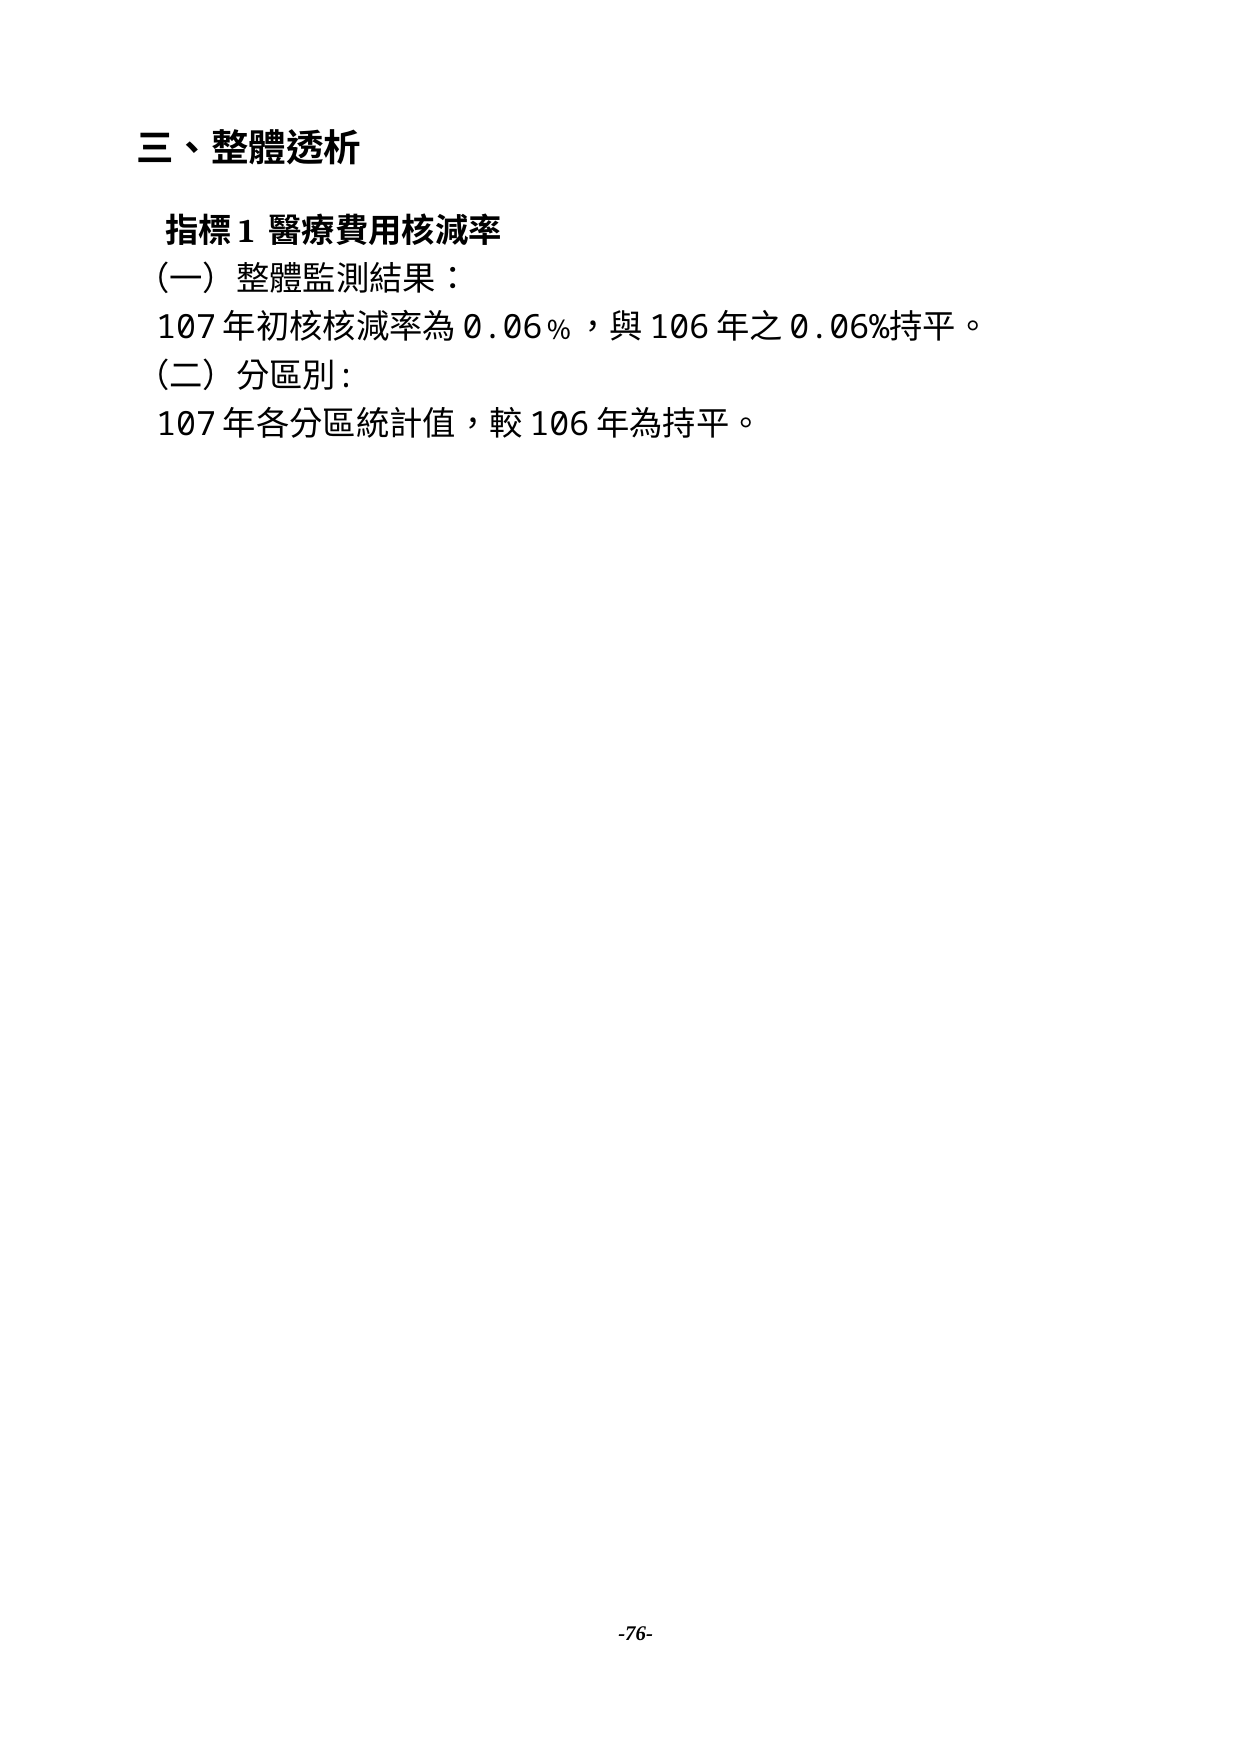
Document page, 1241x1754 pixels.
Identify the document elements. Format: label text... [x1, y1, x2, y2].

subtitle 指標1 醫療費用核減率 [136, 204, 1137, 252]
text （一）整體監測結果： [136, 252, 1137, 300]
text 107年各分區統計值，較106年為持平。 [136, 397, 1137, 445]
text （二）分區別: [136, 348, 1137, 397]
text 107年初核核減率為0.06﹪，與106年之0.06%持平。 [136, 300, 1137, 348]
subtitle 三、整體透析 [136, 118, 1137, 172]
